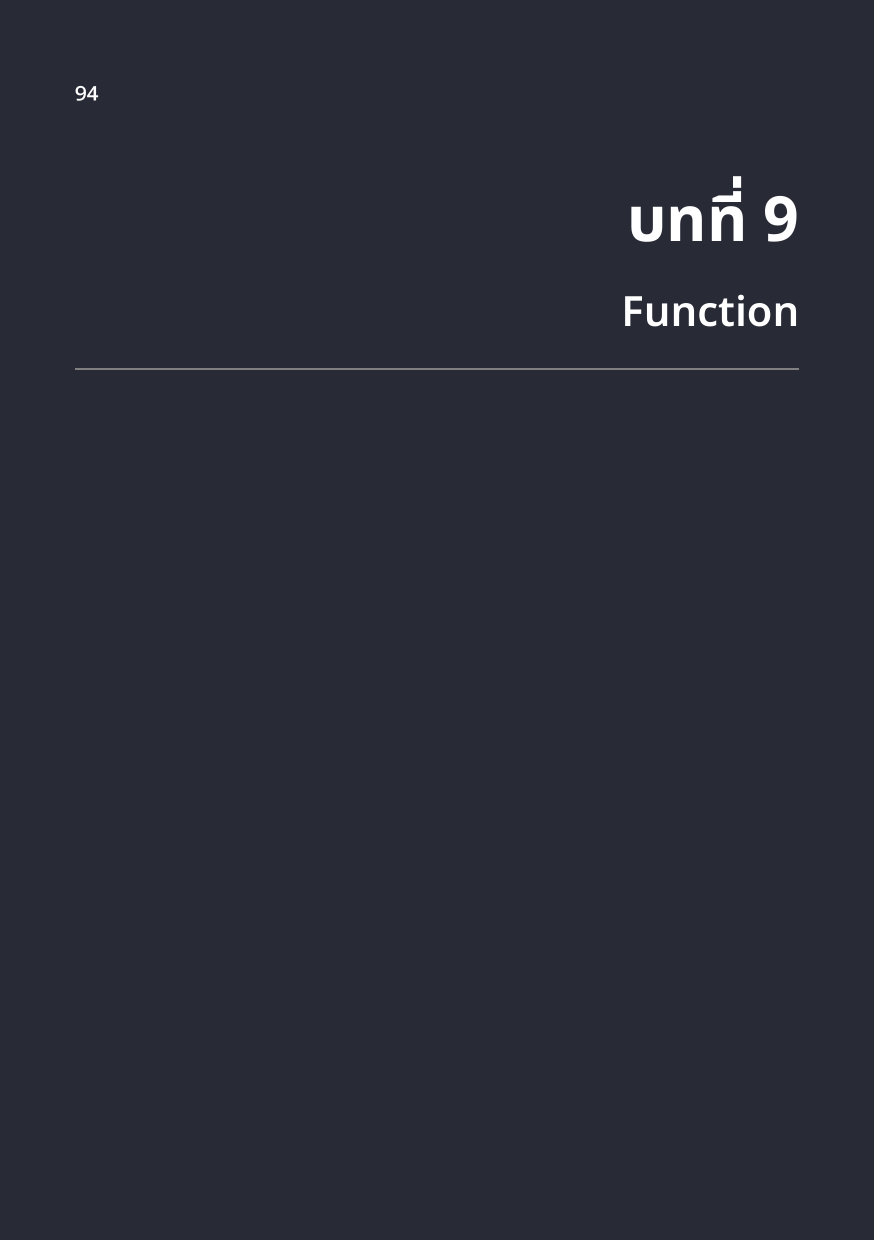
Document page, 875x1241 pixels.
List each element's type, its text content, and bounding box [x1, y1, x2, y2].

subtitle Function [134, 282, 799, 339]
subtitle บทที่ 9 [134, 175, 799, 270]
